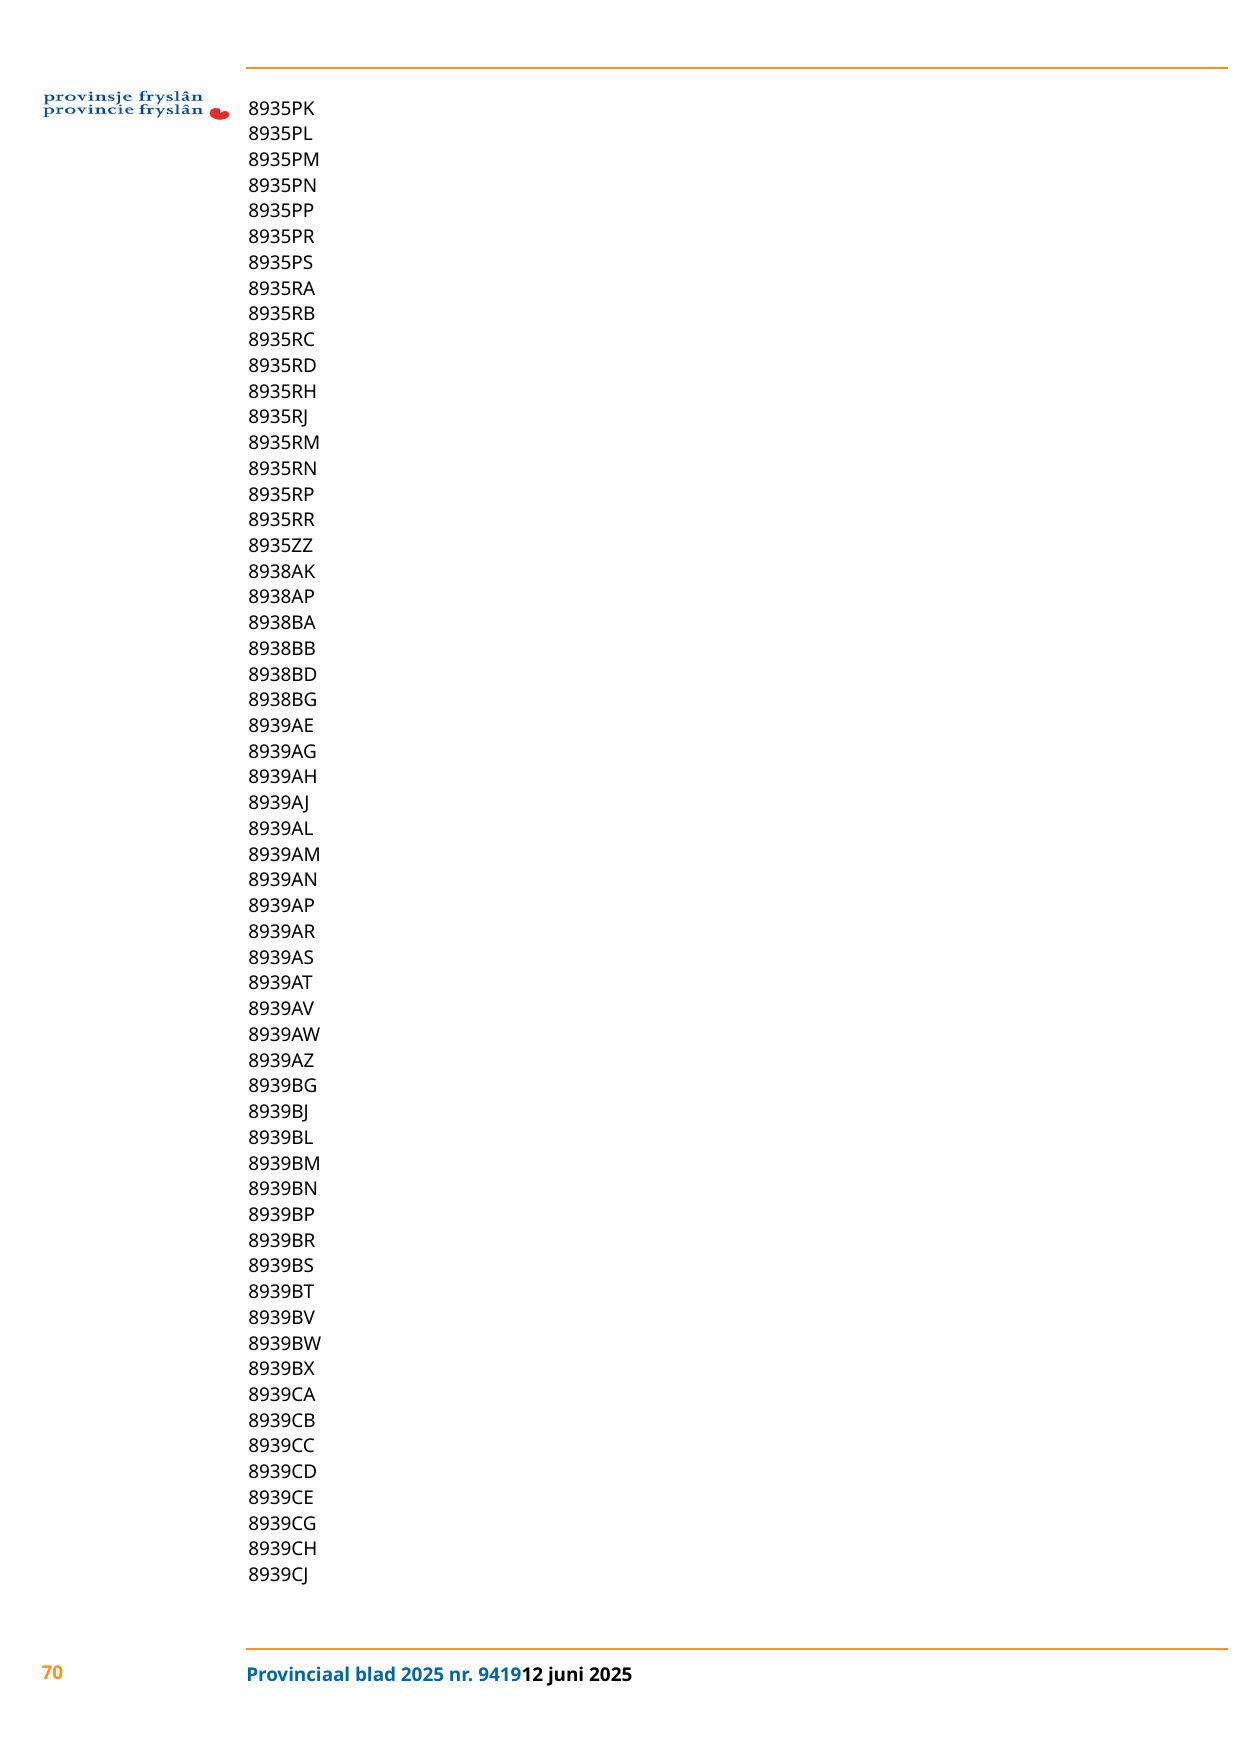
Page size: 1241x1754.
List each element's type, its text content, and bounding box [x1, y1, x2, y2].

table_cell 8935RN [248, 455, 1152, 481]
table_cell 8935RA [248, 275, 1152, 301]
table_cell 8938BG [248, 687, 1152, 712]
table_cell 8939AE [248, 712, 1152, 738]
table_cell 8939AW [248, 1021, 1152, 1047]
table_cell 8939AJ [248, 790, 1152, 815]
table_cell 8939AM [248, 841, 1152, 867]
table_cell 8939BT [248, 1278, 1152, 1304]
table_cell 8935RH [248, 378, 1152, 403]
table_cell 8935PN [248, 172, 1152, 198]
table_cell 8939AH [248, 764, 1152, 789]
picture [41, 47, 231, 172]
table_cell 8938BB [248, 635, 1152, 661]
table_cell 8938BA [248, 609, 1152, 635]
table_cell 8939BW [248, 1330, 1152, 1356]
table_cell 8935RD [248, 352, 1152, 378]
table_cell 8939AL [248, 815, 1152, 841]
table_cell 8935RJ [248, 404, 1152, 429]
table_cell 8939AZ [248, 1047, 1152, 1072]
table_cell 8939CJ [248, 1561, 1152, 1587]
table_cell 8935RR [248, 506, 1152, 532]
table_cell 8939CB [248, 1407, 1152, 1433]
table_cell 8935RP [248, 481, 1152, 506]
table_cell 8938BD [248, 661, 1152, 687]
table_cell 8935RC [248, 326, 1152, 352]
table_cell 8939CE [248, 1484, 1152, 1510]
table_cell 8939CG [248, 1510, 1152, 1536]
table_cell 8935RB [248, 301, 1152, 326]
table_cell 8939BM [248, 1150, 1152, 1175]
table_cell 8935PM [248, 146, 1152, 172]
table_cell 8939AS [248, 944, 1152, 969]
table_cell 8939BJ [248, 1098, 1152, 1124]
table_cell 8939BR [248, 1227, 1152, 1253]
table_cell 8935RM [248, 429, 1152, 455]
table_cell 8939BN [248, 1175, 1152, 1201]
table_cell 8939AR [248, 918, 1152, 944]
table_cell 8935PS [248, 249, 1152, 275]
table_cell 8938AP [248, 584, 1152, 609]
table_cell 8939BG [248, 1073, 1152, 1098]
table_cell 8939AP [248, 893, 1152, 918]
table_cell 8935PK [248, 95, 1152, 121]
table_cell 8939CD [248, 1459, 1152, 1484]
table_cell 8935PP [248, 198, 1152, 223]
table_cell 8938AK [248, 558, 1152, 584]
table_cell 8939BP [248, 1201, 1152, 1227]
table_cell 8935ZZ [248, 532, 1152, 558]
table_cell 8939AV [248, 995, 1152, 1021]
table_cell 8935PL [248, 121, 1152, 146]
table_cell 8935PR [248, 224, 1152, 249]
table_cell 8939AT [248, 970, 1152, 995]
table_cell 8939CH [248, 1536, 1152, 1561]
table_cell 8939BS [248, 1253, 1152, 1278]
table_cell 8939BV [248, 1304, 1152, 1330]
table_cell 8939CC [248, 1433, 1152, 1458]
table_cell 8939BX [248, 1356, 1152, 1381]
table_cell 8939CA [248, 1381, 1152, 1407]
table_cell 8939AN [248, 867, 1152, 892]
table_cell 8939AG [248, 738, 1152, 764]
table_cell 8939BL [248, 1124, 1152, 1150]
